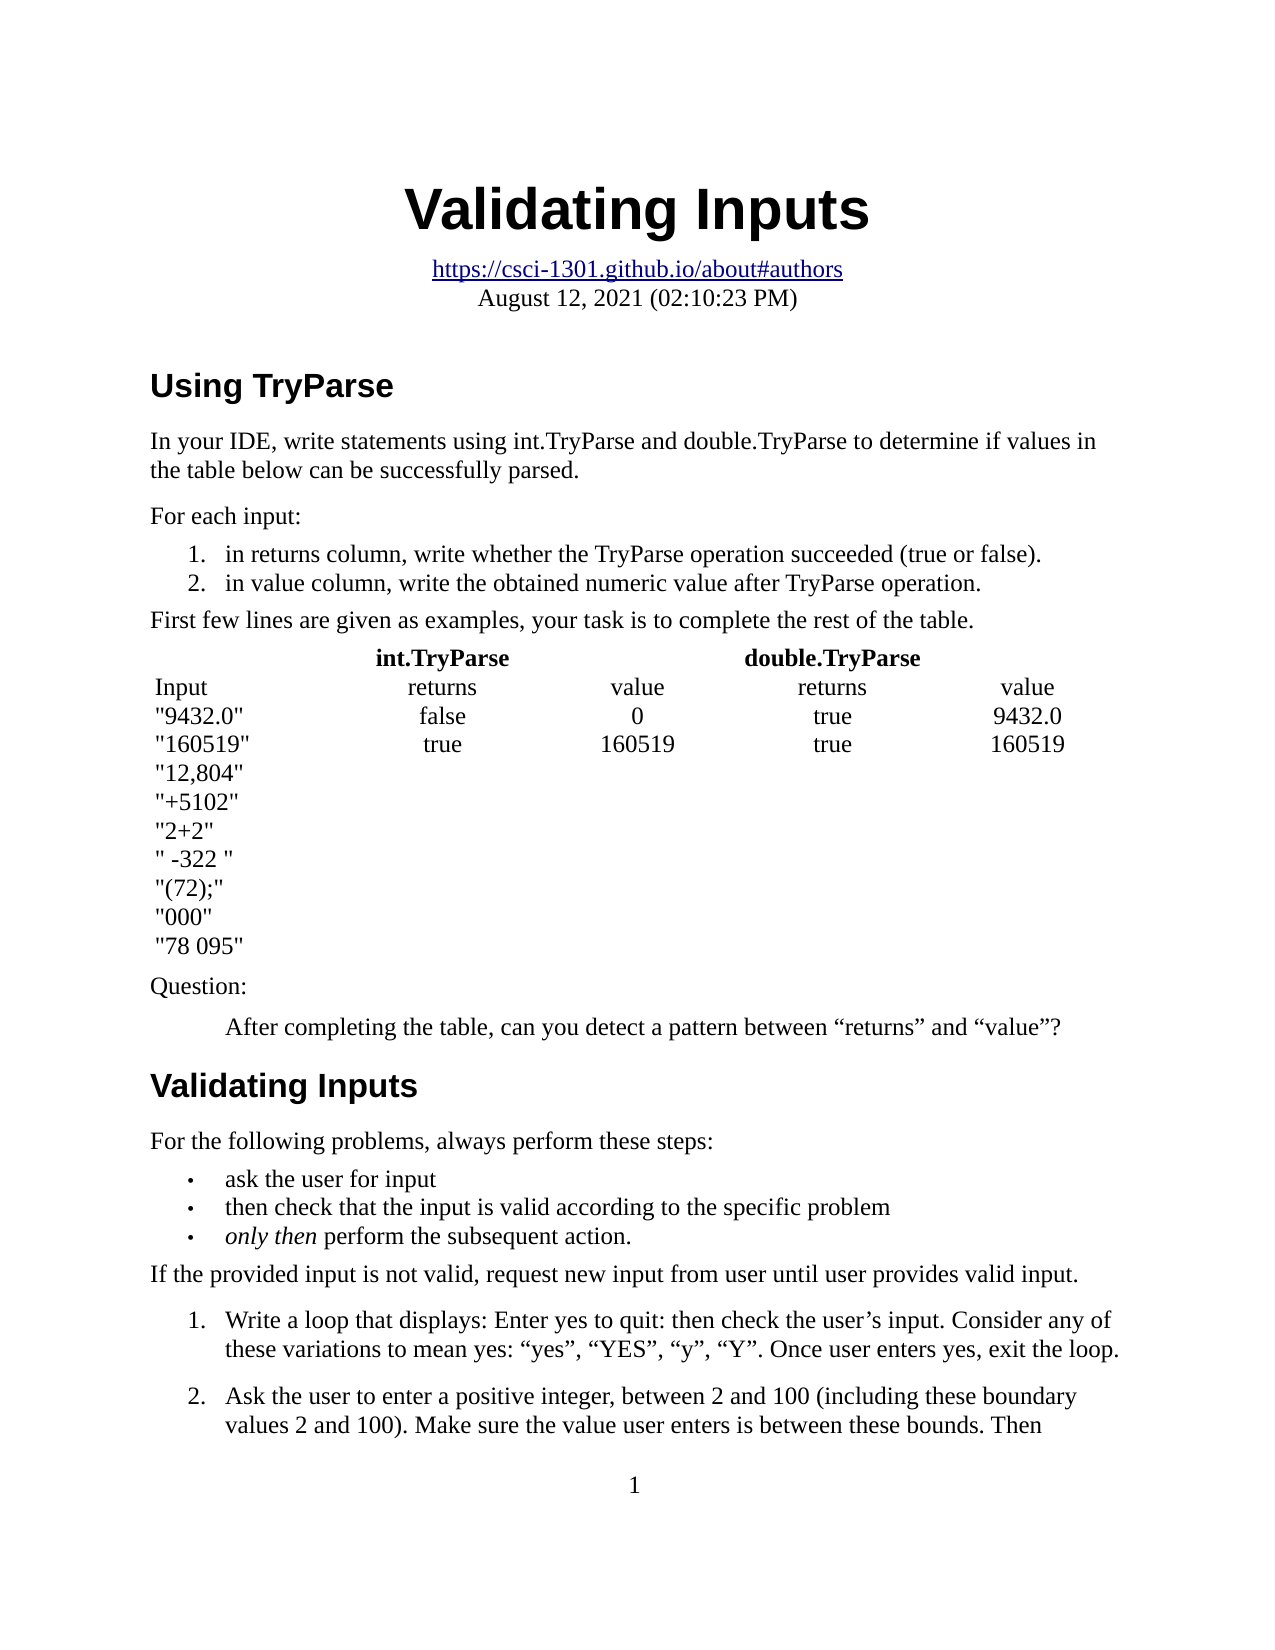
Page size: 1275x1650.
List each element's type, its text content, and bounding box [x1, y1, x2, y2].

list ask the user for input [187, 1164, 1125, 1192]
table_cell "9432.0" [150, 701, 345, 729]
table_cell [345, 787, 540, 816]
table_cell [930, 873, 1125, 902]
table_cell [540, 902, 735, 931]
table_cell false [345, 701, 540, 729]
list in returns column, write whether the TryParse operation succeeded (true or false). [187, 539, 1125, 568]
table_cell [540, 845, 735, 873]
text For the following problems, always perform these steps: [150, 1126, 1125, 1155]
table_cell returns [735, 672, 930, 701]
table_cell [345, 845, 540, 873]
table_header [540, 643, 735, 672]
table_cell [540, 931, 735, 959]
table_cell [345, 758, 540, 787]
table_cell [735, 787, 930, 816]
table_cell [930, 845, 1125, 873]
table_cell [735, 758, 930, 787]
subtitle Using TryParse [150, 366, 1125, 404]
table_cell "(72);" [150, 873, 345, 902]
table_cell "+5102" [150, 787, 345, 816]
table_cell [930, 787, 1125, 816]
table_cell [540, 787, 735, 816]
table_cell [930, 758, 1125, 787]
table_cell value [930, 672, 1125, 701]
list only then perform the subsequent action. [187, 1221, 1125, 1250]
table_cell [930, 902, 1125, 931]
table_header [930, 643, 1125, 672]
list then check that the input is valid according to the specific problem [187, 1192, 1125, 1221]
table_cell true [345, 730, 540, 758]
table_cell [345, 816, 540, 844]
table_cell "2+2" [150, 816, 345, 844]
list Write a loop that displays: Enter yes to quit: then check the user’s input. Consider any of these variations to mean yes: “yes”, “YES”, “y”, “Y”. Once user enters yes, exit the loop. [187, 1306, 1125, 1363]
table_cell [345, 902, 540, 931]
table_cell [735, 902, 930, 931]
title Validating Inputs [150, 175, 1125, 242]
table_header [150, 643, 345, 672]
table_cell Input [150, 672, 345, 701]
text August 12, 2021 (02:10:23 PM) [150, 283, 1125, 312]
table_cell [735, 931, 930, 959]
table_cell [930, 931, 1125, 959]
table_cell 9432.0 [930, 701, 1125, 729]
table_cell [540, 758, 735, 787]
table_cell [735, 816, 930, 844]
table_cell [345, 873, 540, 902]
subtitle Validating Inputs [150, 1066, 1125, 1104]
text If the provided input is not valid, request new input from user until user provides valid input. [150, 1259, 1125, 1288]
text In your IDE, write statements using int.TryParse and double.TryParse to determine if values in the table below can be successfully parsed. [150, 426, 1125, 483]
text First few lines are given as examples, your task is to complete the rest of the table. [150, 606, 1125, 634]
table_cell [930, 816, 1125, 844]
table_cell "000" [150, 902, 345, 931]
table_cell 160519 [930, 730, 1125, 758]
table_cell 0 [540, 701, 735, 729]
table_cell true [735, 701, 930, 729]
table_cell "160519" [150, 730, 345, 758]
list Ask the user to enter a positive integer, between 2 and 100 (including these boundary values 2 and 100). Make sure the value user enters is between these bounds. Then [187, 1381, 1125, 1438]
text https://csci-1301.github.io/about#authors [150, 254, 1125, 283]
table_cell value [540, 672, 735, 701]
table_cell 160519 [540, 730, 735, 758]
table_cell "12,804" [150, 758, 345, 787]
text For each input: [150, 501, 1125, 530]
table_header double.TryParse [735, 643, 930, 672]
list in value column, write the obtained numeric value after TryParse operation. [187, 568, 1125, 597]
table_cell [540, 816, 735, 844]
table_cell " -322 " [150, 845, 345, 873]
text After completing the table, can you detect a pattern between “returns” and “value”? [225, 1012, 1125, 1041]
table_cell [540, 873, 735, 902]
text Question: [150, 971, 1125, 1000]
table_cell true [735, 730, 930, 758]
table_cell "78 095" [150, 931, 345, 959]
table_header int.TryParse [345, 643, 540, 672]
table_cell [735, 845, 930, 873]
table_cell [345, 931, 540, 959]
table_cell returns [345, 672, 540, 701]
table_cell [735, 873, 930, 902]
